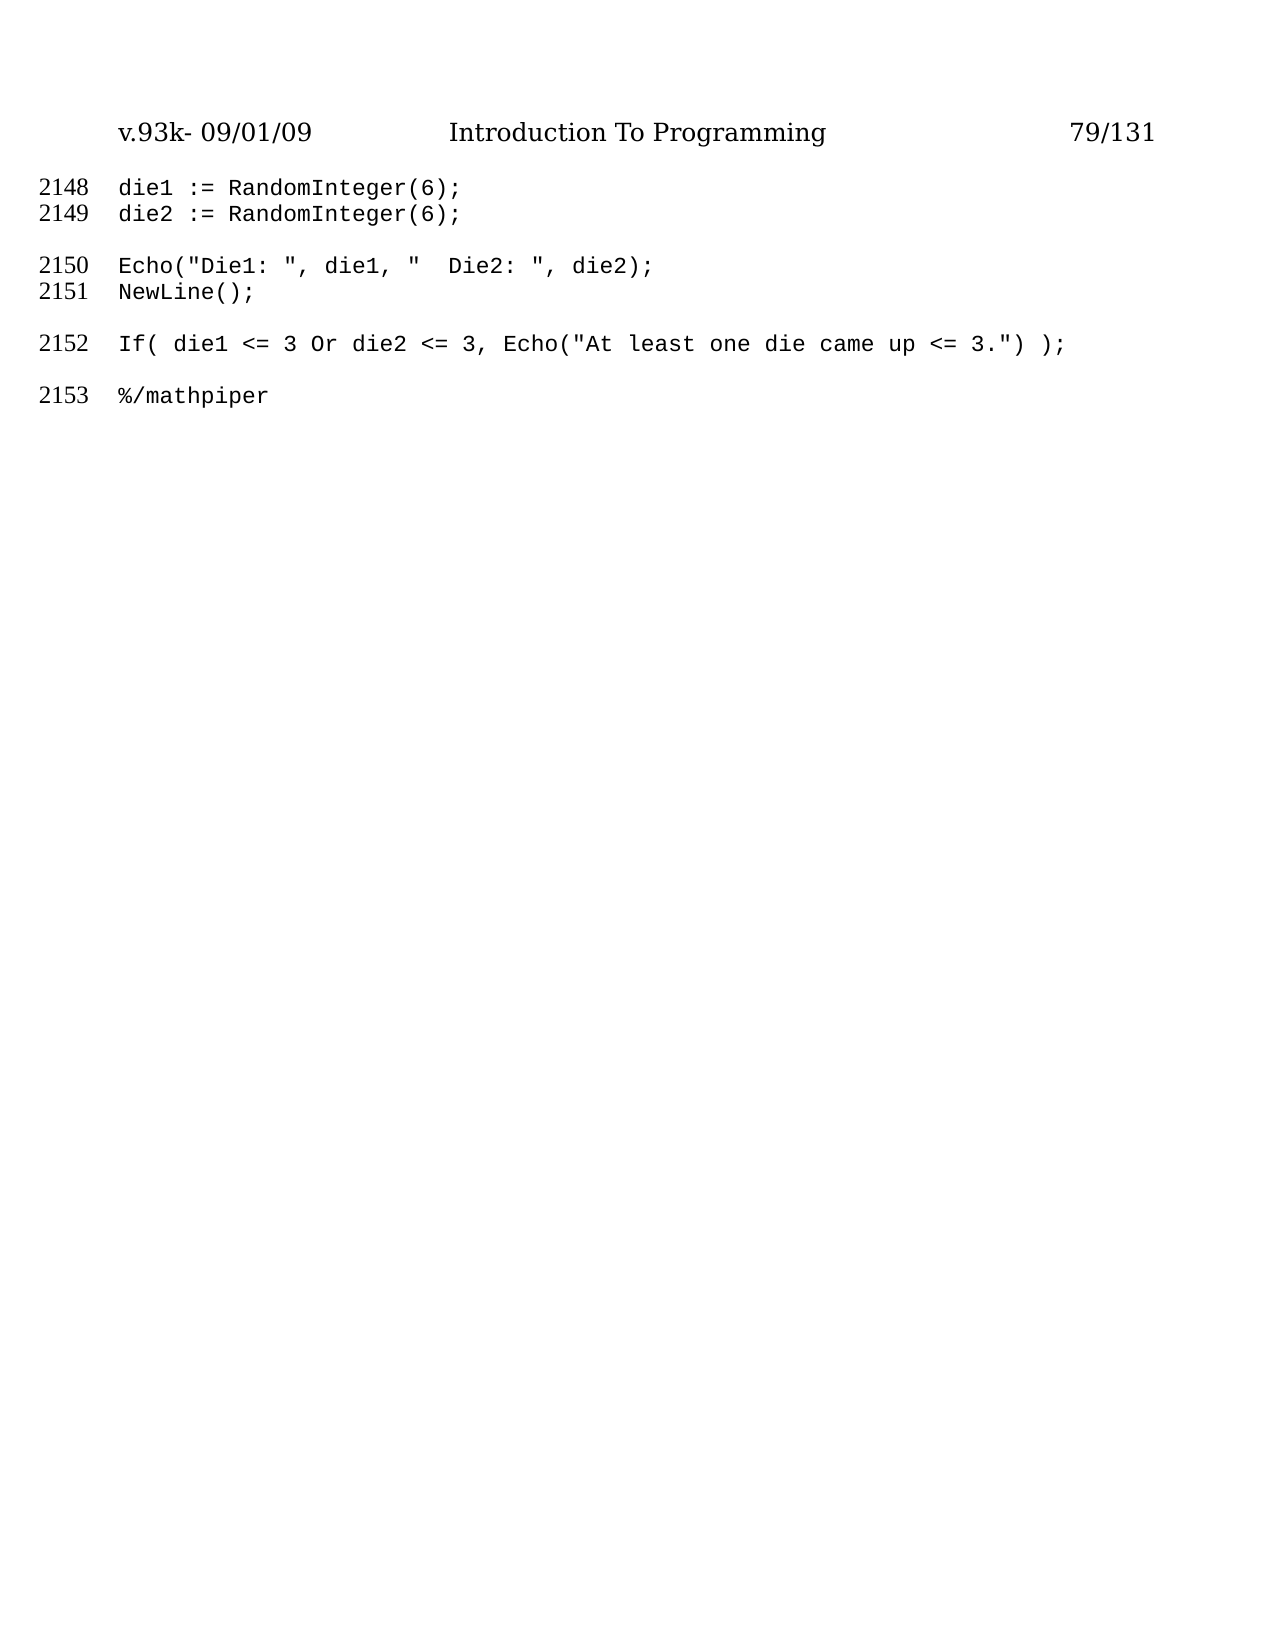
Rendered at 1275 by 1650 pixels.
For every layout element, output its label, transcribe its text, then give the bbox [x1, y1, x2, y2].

text Echo("Die1: ", die1, " Die2: ", die2); [118, 254, 1157, 281]
text die1 := RandomInteger(6); [118, 177, 1157, 203]
text %/mathpiper [118, 384, 1157, 410]
text die2 := RandomInteger(6); [118, 203, 1157, 229]
text NewLine(); [118, 281, 1157, 306]
text If( die1 <= 3 Or die2 <= 3, Echo("At least one die came up <= 3.") ); [118, 332, 1157, 358]
